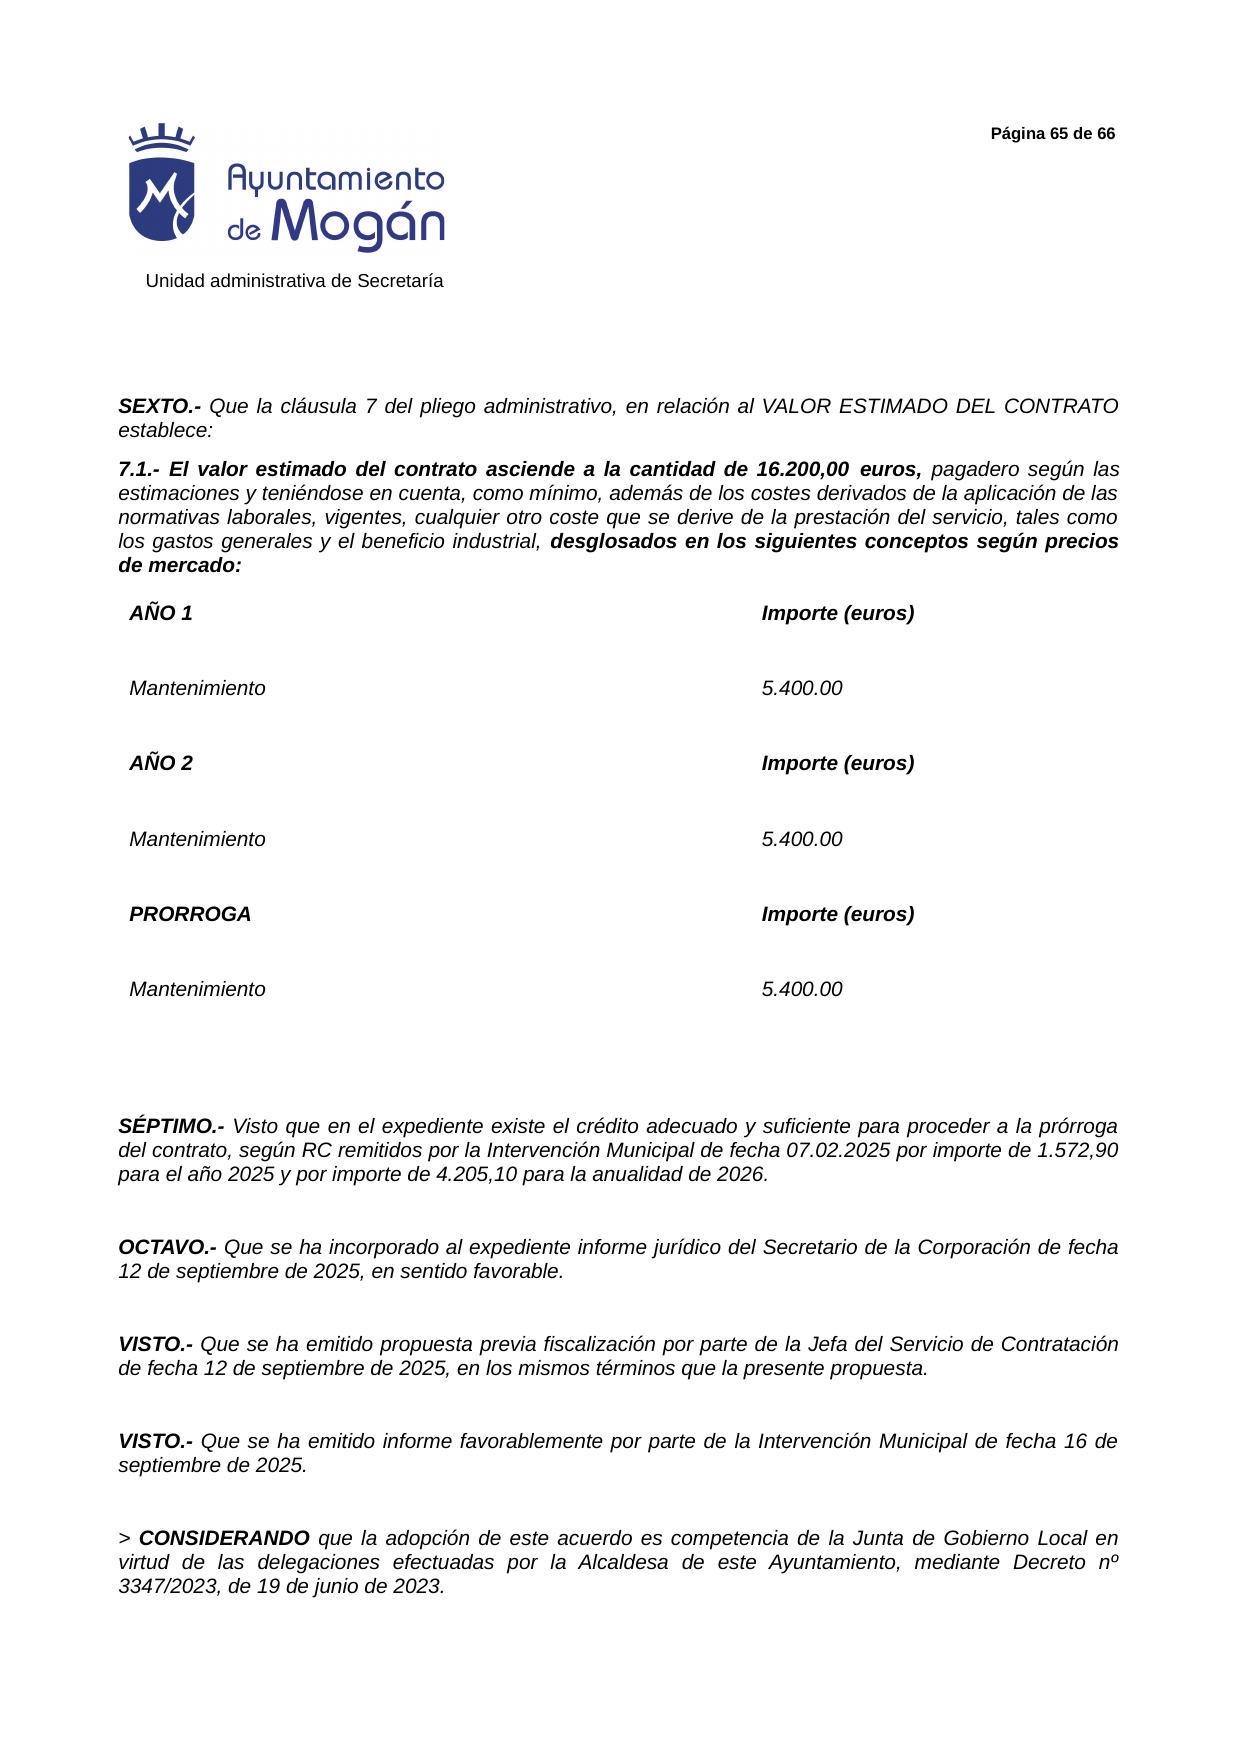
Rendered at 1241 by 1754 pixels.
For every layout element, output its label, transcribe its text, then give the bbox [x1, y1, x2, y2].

text SÉPTIMO.- Visto que en el expediente existe el crédito adecuado y suficiente para proceder a la prórroga del contrato, según RC remitidos por la Intervención Municipal de fecha 07.02.2025 por importe de 1.572,90 para el año 2025 y por importe de 4.205,10 para la anualidad de 2026. [118, 1114, 1122, 1186]
text SEXTO.- Que la cláusula 7 del pliego administrativo, en relación al VALOR ESTIMADO DEL CONTRATO establece: [118, 394, 1122, 442]
table_header Importe (euros) [751, 740, 1122, 815]
table_cell 5.400.00 [751, 815, 1122, 891]
table_header Importe (euros) [751, 891, 1122, 966]
table_cell 5.400.00 [751, 966, 1122, 1041]
table_header AÑO 2 [118, 740, 751, 815]
table_header Importe (euros) [751, 590, 1122, 665]
text VISTO.- Que se ha emitido propuesta previa fiscalización por parte de la Jefa del Servicio de Contratación de fecha 12 de septiembre de 2025, en los mismos términos que la presente propuesta. [118, 1332, 1122, 1380]
text VISTO.- Que se ha emitido informe favorablemente por parte de la Intervención Municipal de fecha 16 de septiembre de 2025. [118, 1429, 1122, 1477]
table_cell Mantenimiento [118, 815, 751, 891]
text OCTAVO.- Que se ha incorporado al expediente informe jurídico del Secretario de la Corporación de fecha 12 de septiembre de 2025, en sentido favorable. [118, 1235, 1122, 1283]
table_cell Mantenimiento [118, 665, 751, 740]
table_header AÑO 1 [118, 590, 751, 665]
text > CONSIDERANDO que la adopción de este acuerdo es competencia de la Junta de Gobierno Local en virtud de las delegaciones efectuadas por la Alcaldesa de este Ayuntamiento, mediante Decreto nº 3347/2023, de 19 de junio de 2023. [118, 1526, 1122, 1598]
table_cell 5.400.00 [751, 665, 1122, 740]
table_cell Mantenimiento [118, 966, 751, 1041]
text 7.1.- El valor estimado del contrato asciende a la cantidad de 16.200,00 euros, pagadero según las estimaciones y teniéndose en cuenta, como mínimo, además de los costes derivados de la aplicación de las normativas laborales, vigentes, cualquier otro coste que se derive de la prestación del servicio, tales como los gastos generales y el beneficio industrial, desglosados en los siguientes conceptos según precios de mercado: [118, 455, 1122, 577]
picture [128, 123, 445, 259]
table_header PRORROGA [118, 891, 751, 966]
